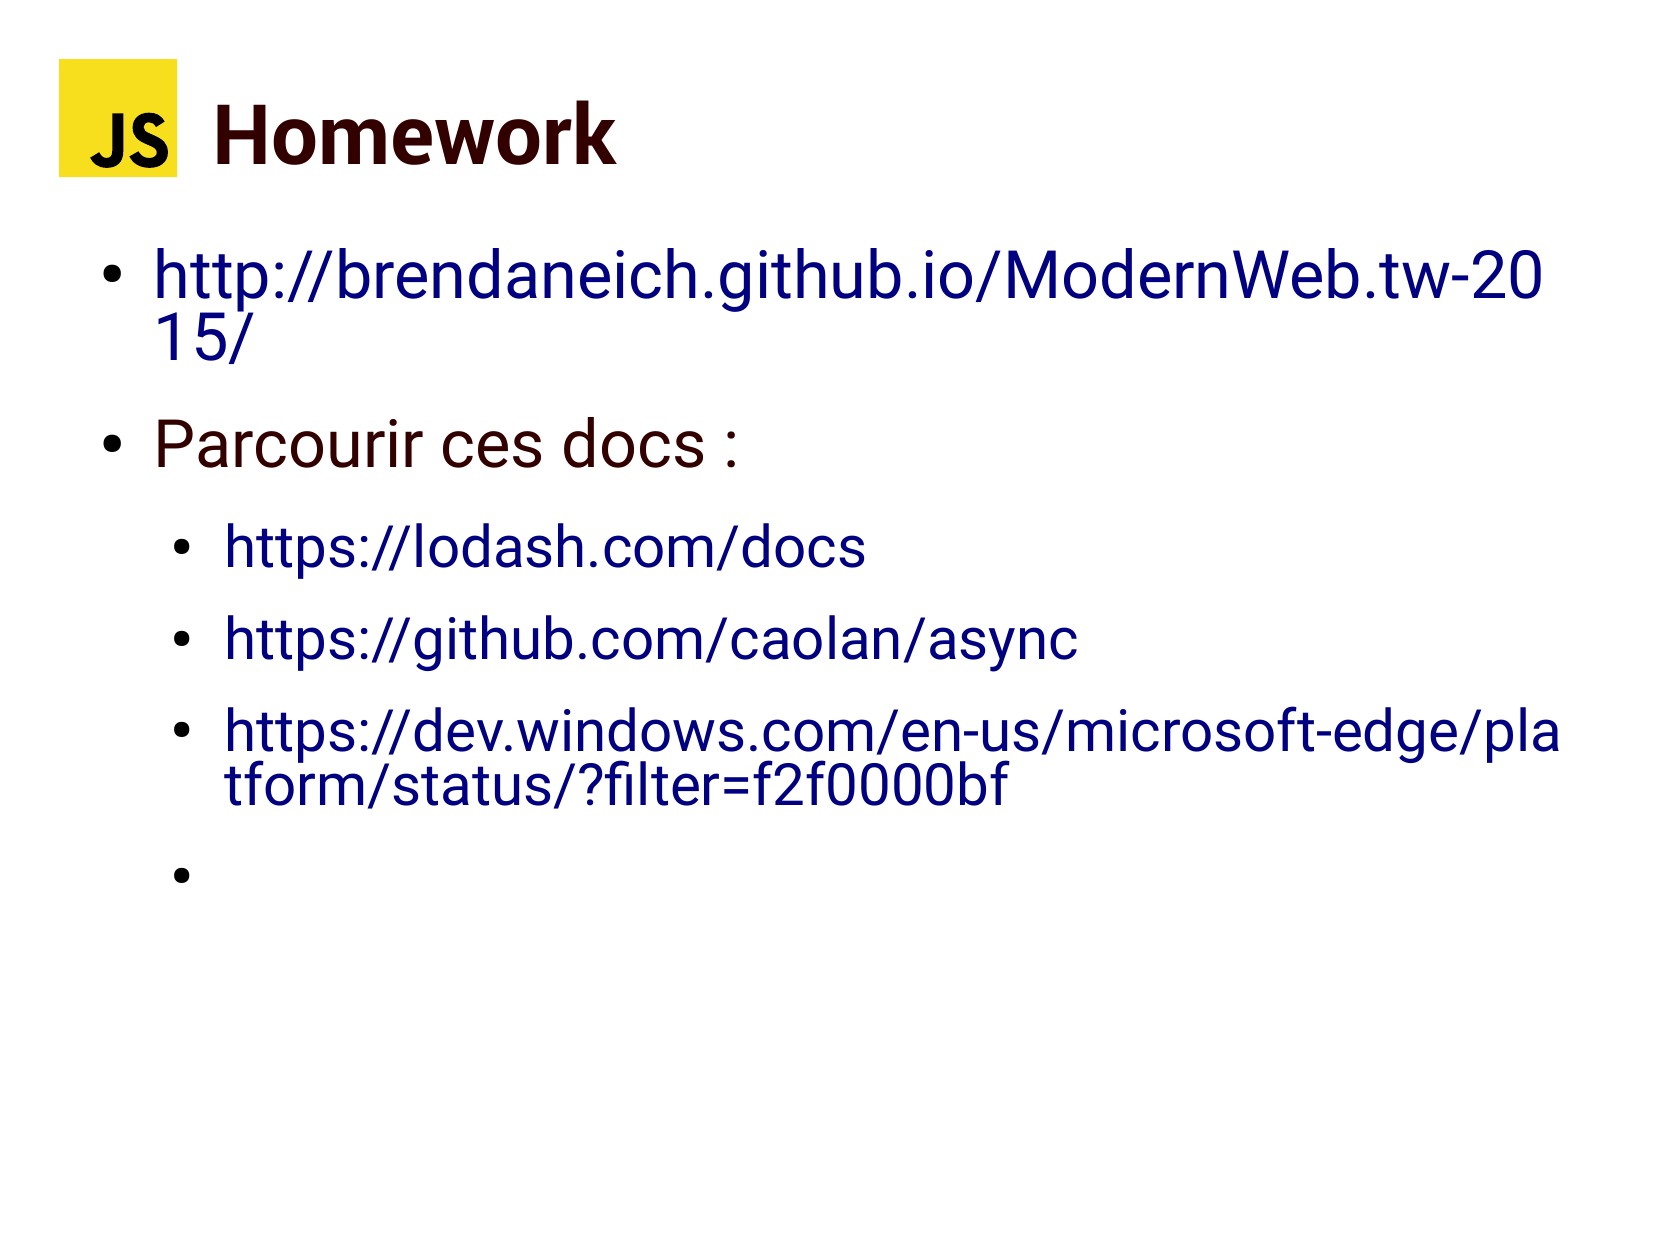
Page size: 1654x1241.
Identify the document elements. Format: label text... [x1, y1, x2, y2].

title Homework [194, 72, 1559, 201]
list http://brendaneich.github.io/ModernWeb.tw-2015/ Parcourir ces docs : https://lodash.com/docs https://github.com/caolan/async https://dev.windows.com/en-us/microsoft-edge/platform/status/?filter=f2f0000bf [82, 236, 1571, 956]
